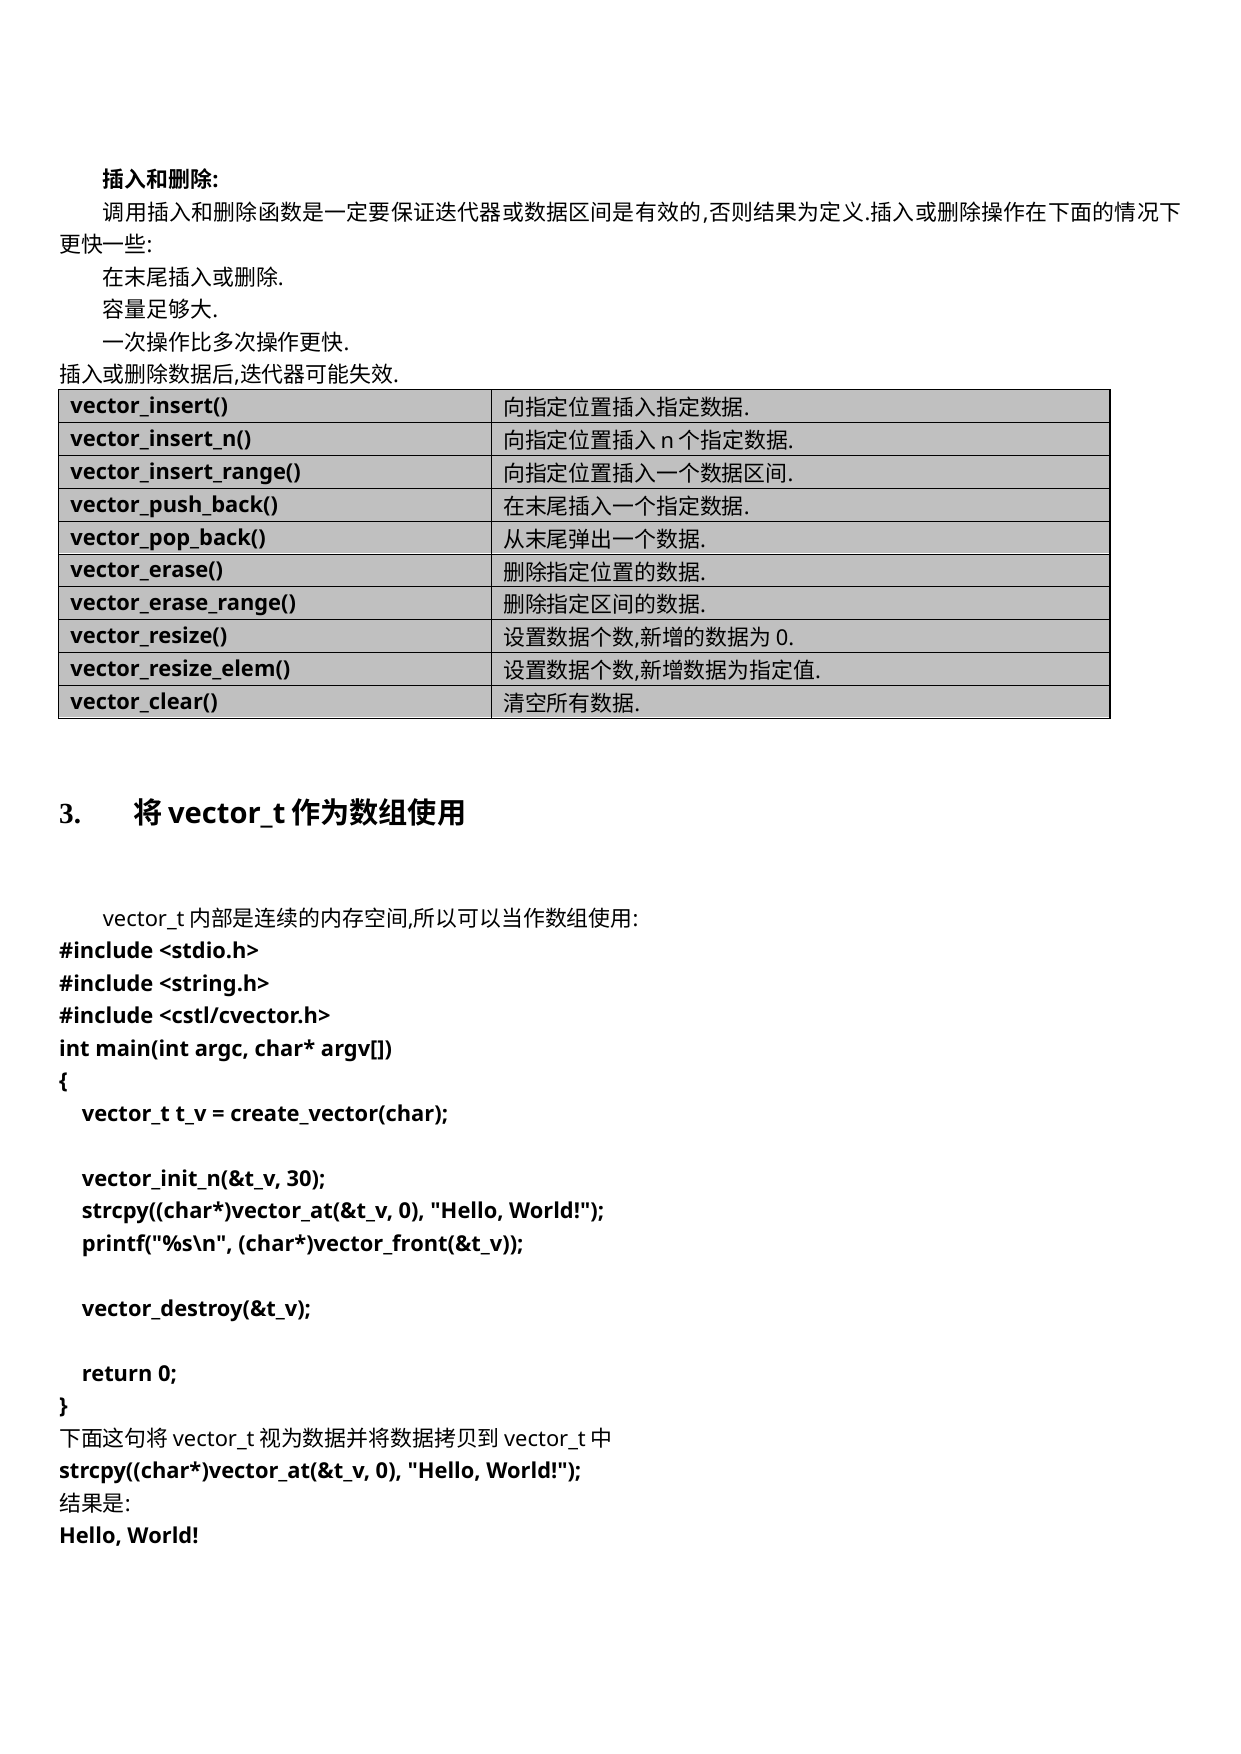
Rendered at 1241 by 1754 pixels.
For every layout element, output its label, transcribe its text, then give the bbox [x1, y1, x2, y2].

table_cell 从末尾弹出一个数据. [492, 522, 1109, 553]
table_cell 删除指定区间的数据. [492, 587, 1109, 619]
text vector_init_n(&t_v, 30); [59, 1161, 1181, 1194]
table_header vector_insert() [59, 390, 491, 422]
text } [59, 1389, 1181, 1421]
text #include <stdio.h> [59, 934, 1181, 966]
text #include <string.h> [59, 966, 1181, 999]
text vector_t t_v = create_vector(char); [59, 1096, 1181, 1129]
text { [59, 1064, 1181, 1096]
table_cell vector_resize() [59, 620, 491, 652]
text int main(int argc, char* argv[]) [59, 1031, 1181, 1064]
subtitle 将vector_t作为数组使用 [59, 778, 1181, 843]
table_cell vector_pop_back() [59, 522, 491, 553]
table_cell vector_erase() [59, 555, 491, 586]
table_cell 在末尾插入一个指定数据. [492, 489, 1109, 521]
table_cell vector_push_back() [59, 489, 491, 521]
table_cell vector_insert_range() [59, 456, 491, 488]
text return 0; [59, 1356, 1181, 1389]
table_cell vector_erase_range() [59, 587, 491, 619]
table_cell vector_insert_n() [59, 423, 491, 455]
text vector_destroy(&t_v); [59, 1291, 1181, 1324]
text 在末尾插入或删除. [59, 259, 1181, 292]
table_cell vector_clear() [59, 686, 491, 717]
table_cell vector_resize_elem() [59, 653, 491, 685]
text 结果是: [59, 1486, 1181, 1519]
table_cell 向指定位置插入一个数据区间. [492, 456, 1109, 488]
text strcpy((char*)vector_at(&t_v, 0), "Hello, World!"); [59, 1454, 1181, 1486]
table_header 向指定位置插入指定数据. [492, 390, 1109, 422]
text vector_t内部是连续的内存空间,所以可以当作数组使用: [59, 901, 1181, 934]
table_cell 清空所有数据. [492, 686, 1109, 717]
text 插入或删除数据后,迭代器可能失效. [59, 357, 1181, 389]
text Hello, World! [59, 1519, 1181, 1551]
text 调用插入和删除函数是一定要保证迭代器或数据区间是有效的,否则结果为定义.插入或删除操作在下面的情况下更快一些: [59, 194, 1181, 259]
table_cell 设置数据个数,新增数据为指定值. [492, 653, 1109, 685]
text 插入和删除: [59, 162, 1181, 194]
table_cell 设置数据个数,新增的数据为0. [492, 620, 1109, 652]
text 一次操作比多次操作更快. [59, 324, 1181, 357]
text strcpy((char*)vector_at(&t_v, 0), "Hello, World!"); [59, 1194, 1181, 1226]
text #include <cstl/cvector.h> [59, 999, 1181, 1031]
text 下面这句将vector_t视为数据并将数据拷贝到vector_t中 [59, 1421, 1181, 1454]
text printf("%s\n", (char*)vector_front(&t_v)); [59, 1226, 1181, 1259]
table_cell 删除指定位置的数据. [492, 555, 1109, 586]
text 容量足够大. [59, 292, 1181, 324]
table_cell 向指定位置插入n个指定数据. [492, 423, 1109, 455]
